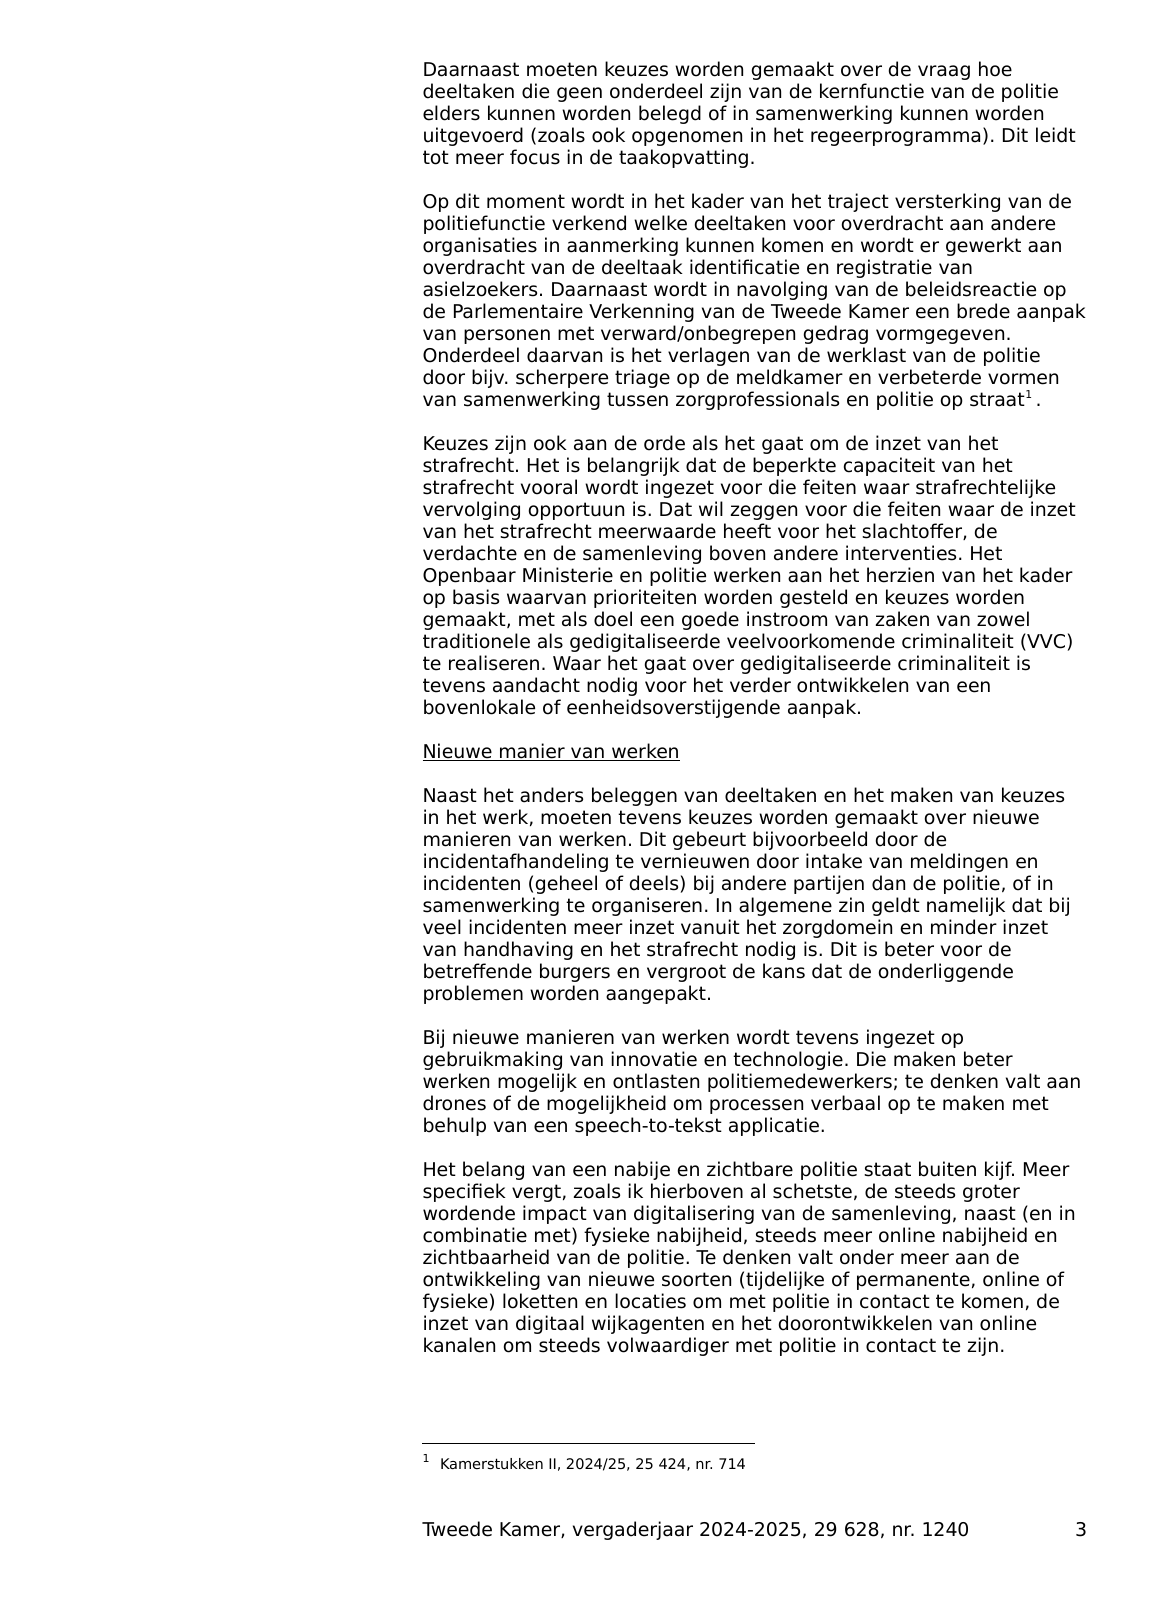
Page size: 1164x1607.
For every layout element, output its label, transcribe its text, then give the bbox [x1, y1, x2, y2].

text Kamerstukken II, 2024/25, 25 424, nr. 714 [422, 1452, 1087, 1474]
text Keuzes zijn ook aan de orde als het gaat om de inzet van het strafrecht. Het is belangrijk dat de beperkte capaciteit van het strafrecht vooral wordt ingezet voor die feiten waar strafrechtelijke vervolging opportuun is. Dat wil zeggen voor die feiten waar de inzet van het strafrecht meerwaarde heeft voor het slachtoffer, de verdachte en de samenleving boven andere interventies. Het Openbaar Ministerie en politie werken aan het herzien van het kader op basis waarvan prioriteiten worden gesteld en keuzes worden gemaakt, met als doel een goede instroom van zaken van zowel traditionele als gedigitaliseerde veelvoorkomende criminaliteit (VVC) te realiseren. Waar het gaat over gedigitaliseerde criminaliteit is tevens aandacht nodig voor het verder ontwikkelen van een bovenlokale of eenheidsoverstijgende aanpak. [422, 433, 1087, 719]
subtitle Nieuwe manier van werken [422, 741, 1087, 763]
text Bij nieuwe manieren van werken wordt tevens ingezet op gebruikmaking van innovatie en technologie. Die maken beter werken mogelijk en ontlasten politiemedewerkers; te denken valt aan drones of de mogelijkheid om processen verbaal op te maken met behulp van een speech-to-tekst applicatie. [422, 1027, 1087, 1137]
text Op dit moment wordt in het kader van het traject versterking van de politiefunctie verkend welke deeltaken voor overdracht aan andere organisaties in aanmerking kunnen komen en wordt er gewerkt aan overdracht van de deeltaak identificatie en registratie van asielzoekers. Daarnaast wordt in navolging van de beleidsreactie op de Parlementaire Verkenning van de Tweede Kamer een brede aanpak van personen met verward/onbegrepen gedrag vormgegeven. Onderdeel daarvan is het verlagen van de werklast van de politie door bijv. scherpere triage op de meldkamer en verbeterde vormen van samenwerking tussen zorgprofessionals en politie op straat. [422, 191, 1087, 411]
text Daarnaast moeten keuzes worden gemaakt over de vraag hoe deeltaken die geen onderdeel zijn van de kernfunctie van de politie elders kunnen worden belegd of in samenwerking kunnen worden uitgevoerd (zoals ook opgenomen in het regeerprogramma). Dit leidt tot meer focus in de taakopvatting. [422, 59, 1087, 169]
text Het belang van een nabije en zichtbare politie staat buiten kijf. Meer specifiek vergt, zoals ik hierboven al schetste, de steeds groter wordende impact van digitalisering van de samenleving, naast (en in combinatie met) fysieke nabijheid, steeds meer online nabijheid en zichtbaarheid van de politie. Te denken valt onder meer aan de ontwikkeling van nieuwe soorten (tijdelijke of permanente, online of fysieke) loketten en locaties om met politie in contact te komen, de inzet van digitaal wijkagenten en het doorontwikkelen van online kanalen om steeds volwaardiger met politie in contact te zijn. [422, 1159, 1087, 1357]
text Naast het anders beleggen van deeltaken en het maken van keuzes in het werk, moeten tevens keuzes worden gemaakt over nieuwe manieren van werken. Dit gebeurt bijvoorbeeld door de incidentafhandeling te vernieuwen door intake van meldingen en incidenten (geheel of deels) bij andere partijen dan de politie, of in samenwerking te organiseren. In algemene zin geldt namelijk dat bij veel incidenten meer inzet vanuit het zorgdomein en minder inzet van handhaving en het strafrecht nodig is. Dit is beter voor de betreffende burgers en vergroot de kans dat de onderliggende problemen worden aangepakt. [422, 785, 1087, 1005]
